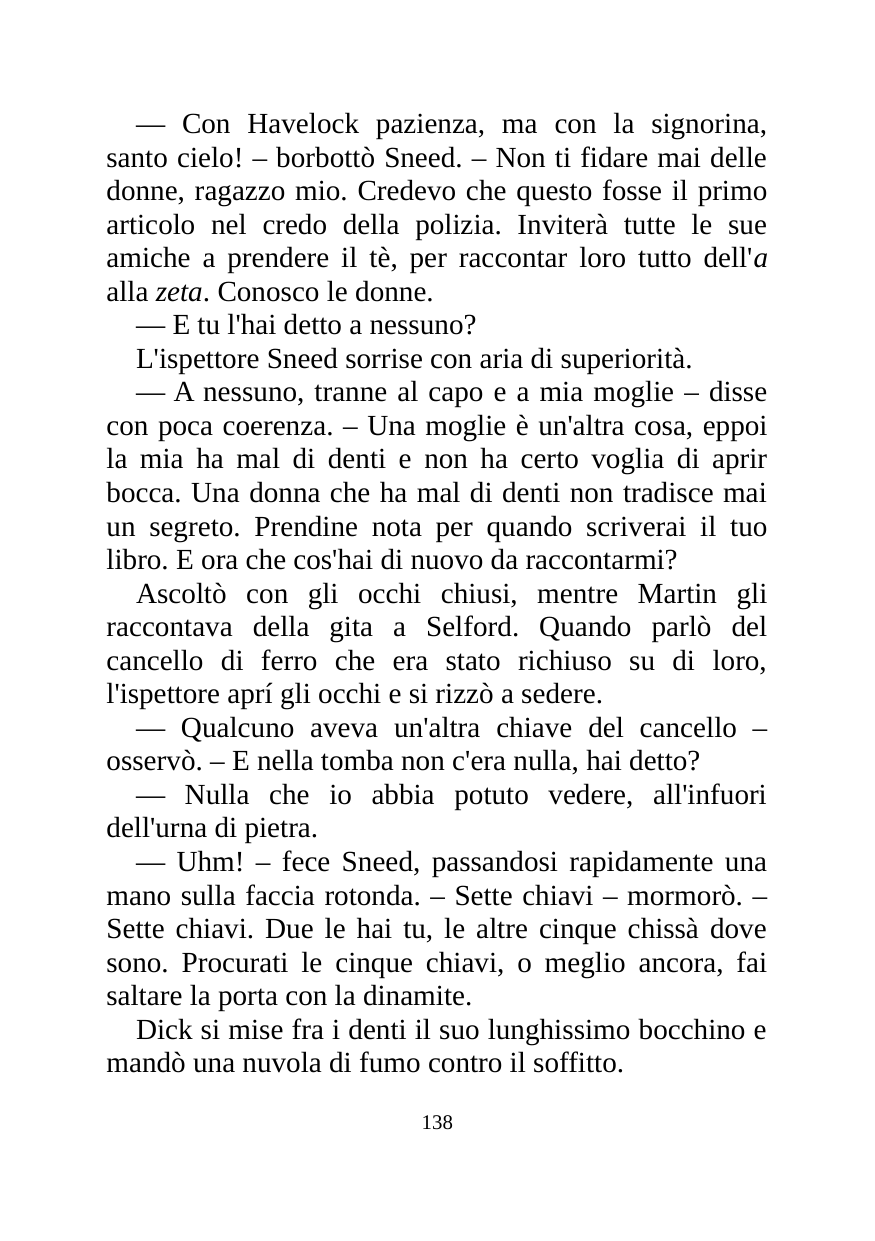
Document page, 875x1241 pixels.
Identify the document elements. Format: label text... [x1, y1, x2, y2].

text Dick si mise fra i denti il suo lunghissimo bocchino e mandò una nuvola di fumo contro il soffitto. [106, 1012, 768, 1079]
text — Qualcuno aveva un'altra chiave del cancello – osservò. – E nella tomba non c'era nulla, hai detto? [106, 710, 768, 777]
text — A nessuno, tranne al capo e a mia moglie – disse con poca coerenza. – Una moglie è un'altra cosa, eppoi la mia ha mal di denti e non ha certo voglia di aprir bocca. Una donna che ha mal di denti non tradisce mai un segreto. Prendine nota per quando scriverai il tuo libro. E ora che cos'hai di nuovo da raccontarmi? [106, 374, 768, 576]
text L'ispettore Sneed sorrise con aria di superiorità. [106, 341, 768, 374]
text — Nulla che io abbia potuto vedere, all'infuori dell'urna di pietra. [106, 777, 768, 844]
text Ascoltò con gli occhi chiusi, mentre Martin gli raccontava della gita a Selford. Quando parlò del cancello di ferro che era stato richiuso su di loro, l'ispettore aprí gli occhi e si rizzò a sedere. [106, 576, 768, 710]
text — Uhm! – fece Sneed, passandosi rapidamente una mano sulla faccia rotonda. – Sette chiavi – mormorò. – Sette chiavi. Due le hai tu, le altre cinque chissà dove sono. Procurati le cinque chiavi, o meglio ancora, fai saltare la porta con la dinamite. [106, 844, 768, 1012]
text — E tu l'hai detto a nessuno? [106, 307, 768, 341]
text — Con Havelock pazienza, ma con la signorina, santo cielo! – borbottò Sneed. – Non ti fidare mai delle donne, ragazzo mio. Credevo che questo fosse il primo articolo nel credo della polizia. Inviterà tutte le sue amiche a prendere il tè, per raccontar loro tutto dell'a alla zeta. Conosco le donne. [106, 106, 768, 307]
